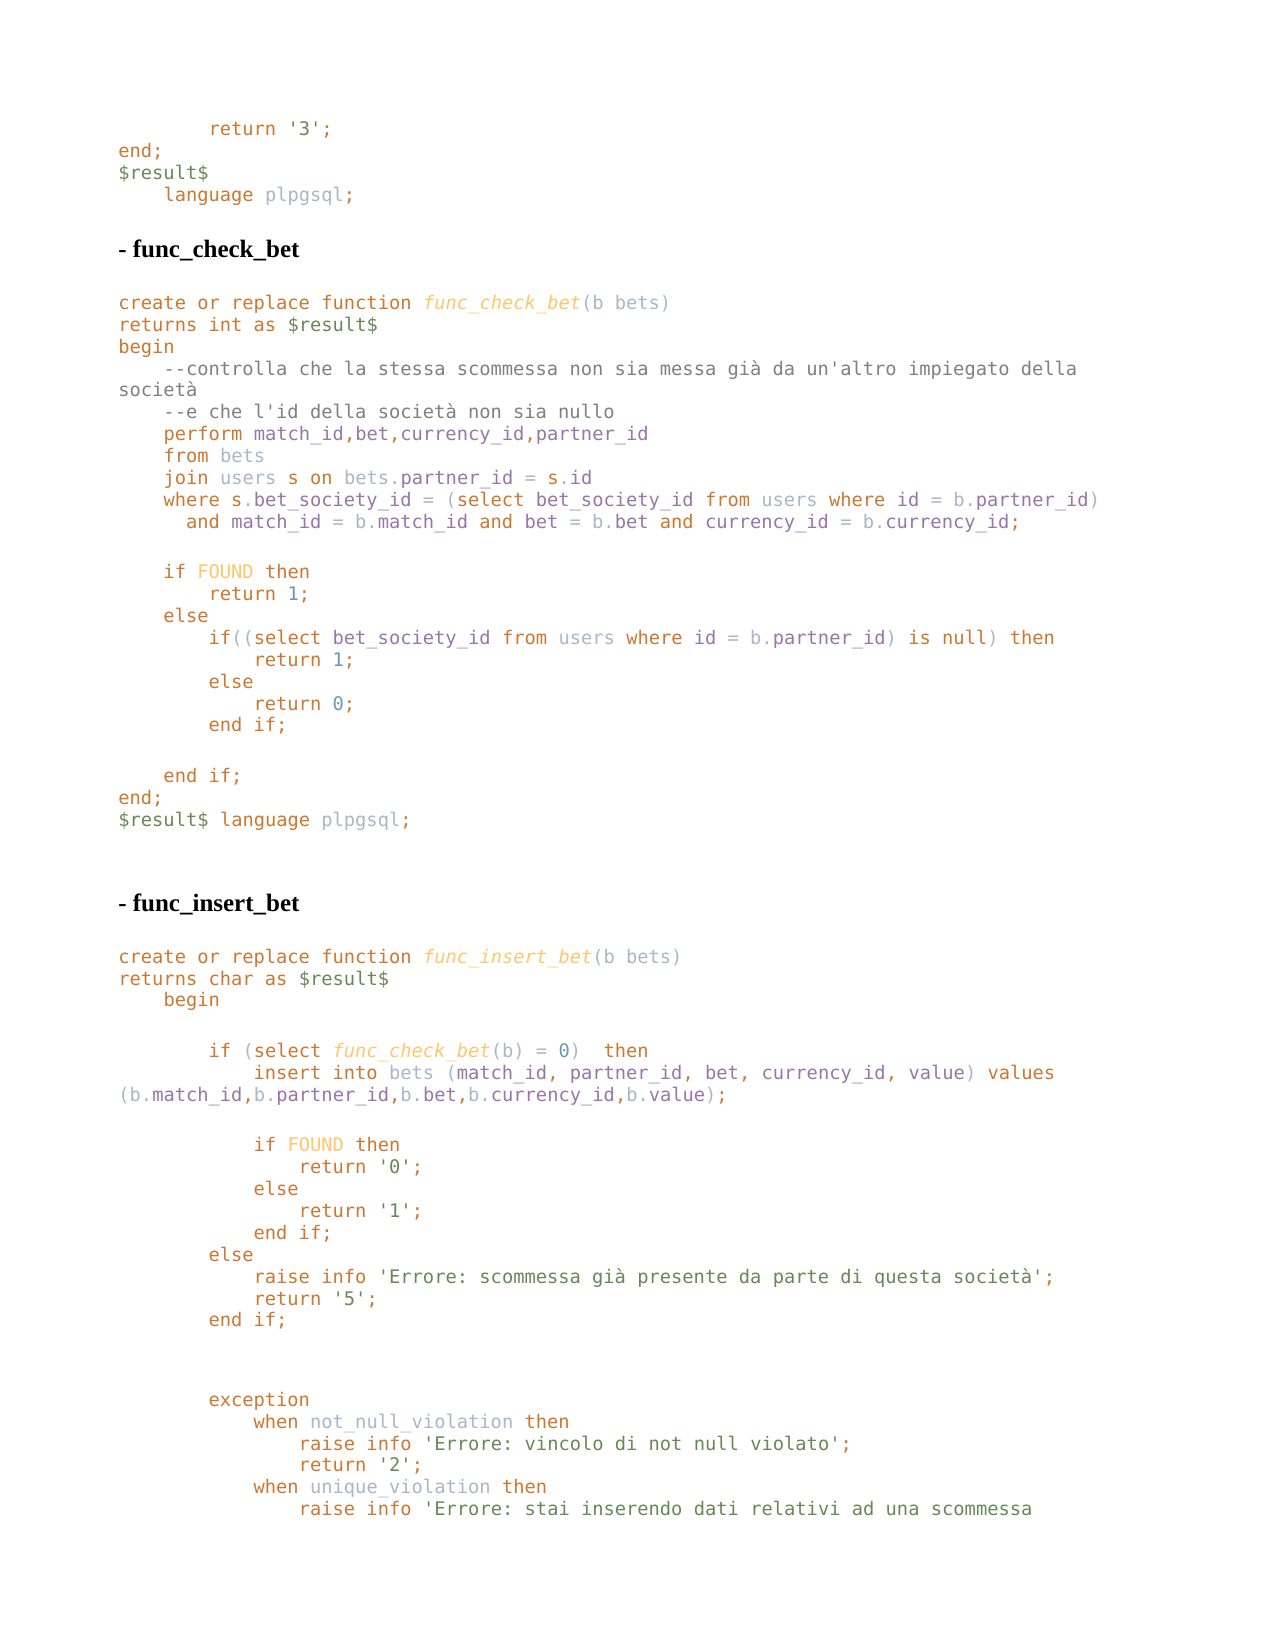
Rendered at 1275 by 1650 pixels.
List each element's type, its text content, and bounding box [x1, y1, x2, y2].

text return '3'; end; $result$ language plpgsql; [118, 118, 1157, 206]
text - func_check_bet [118, 234, 1157, 263]
text create or replace function func_insert_bet(b bets) returns char as $result$ begin if (select func_check_bet(b) = 0) then insert into bets (match_id, partner_id, bet, currency_id, value) values (b.match_id,b.partner_id,b.bet,b.currency_id,b.value); if FOUND then return '0'; else return '1'; end if; else raise info 'Errore: scommessa già presente da parte di questa società'; return '5'; end if; exception when not_null_violation then raise info 'Errore: vincolo di not null violato'; return '2'; when unique_violation then raise info 'Errore: stai inserendo dati relativi ad una scommessa [118, 946, 1157, 1520]
text create or replace function func_check_bet(b bets) returns int as $result$ begin --controlla che la stessa scommessa non sia messa già da un'altro impiegato della società --e che l'id della società non sia nullo perform match_id,bet,currency_id,partner_id from bets join users s on bets.partner_id = s.id where s.bet_society_id = (select bet_society_id from users where id = b.partner_id) and match_id = b.match_id and bet = b.bet and currency_id = b.currency_id; if FOUND then return 1; else if((select bet_society_id from users where id = b.partner_id) is null) then return 1; else return 0; end if; end if; end; $result$ language plpgsql; [118, 292, 1157, 831]
text - func_insert_bet [118, 888, 1157, 917]
